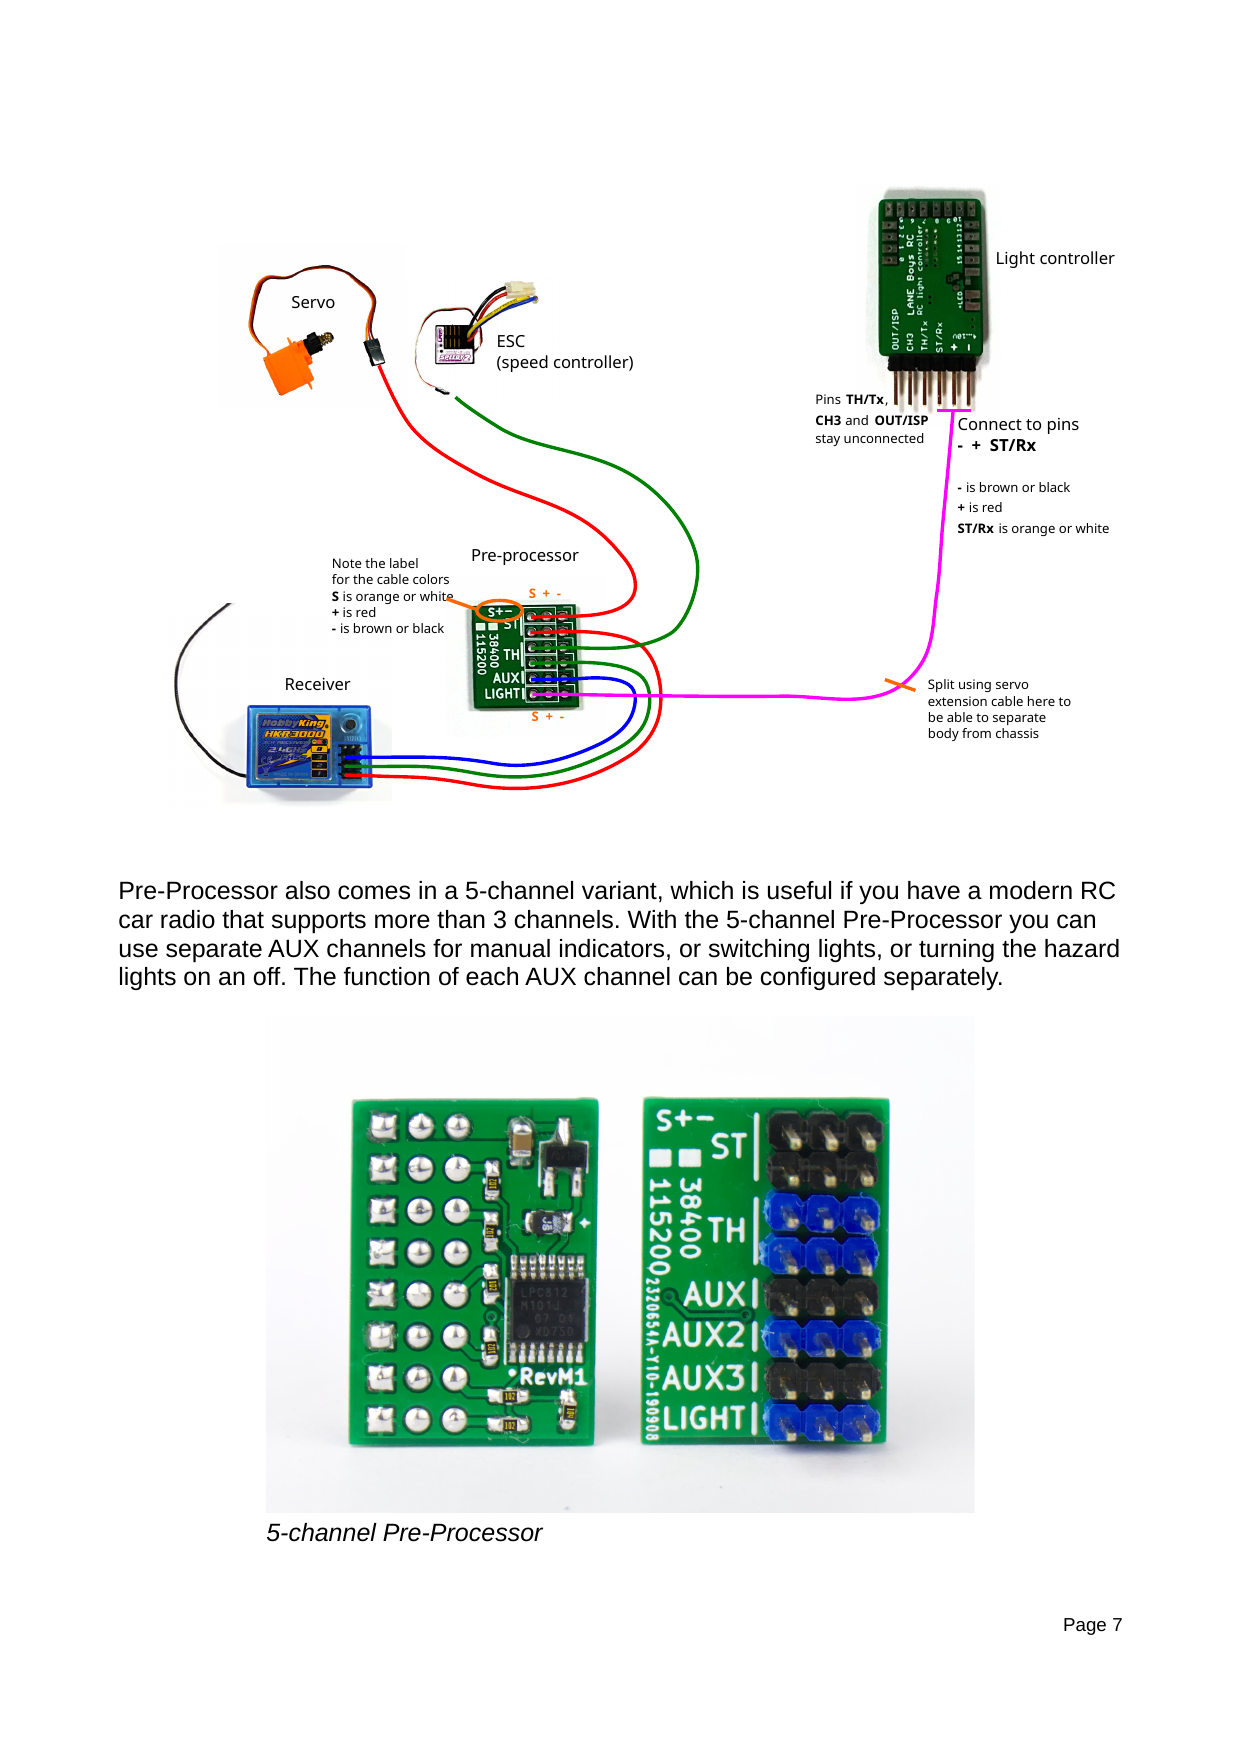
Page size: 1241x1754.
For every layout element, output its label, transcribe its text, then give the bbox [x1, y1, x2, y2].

text 5-channel Pre-Processor [266, 1513, 974, 1547]
text Pre-Processor also comes in a 5-channel variant, which is useful if you have a modern RC car radio that supports more than 3 channels. With the 5-channel Pre-Processor you can use separate AUX channels for manual indicators, or switching lights, or turning the hazard lights on an off. The function of each AUX channel can be configured separately. [118, 876, 1122, 991]
picture [266, 1016, 975, 1513]
